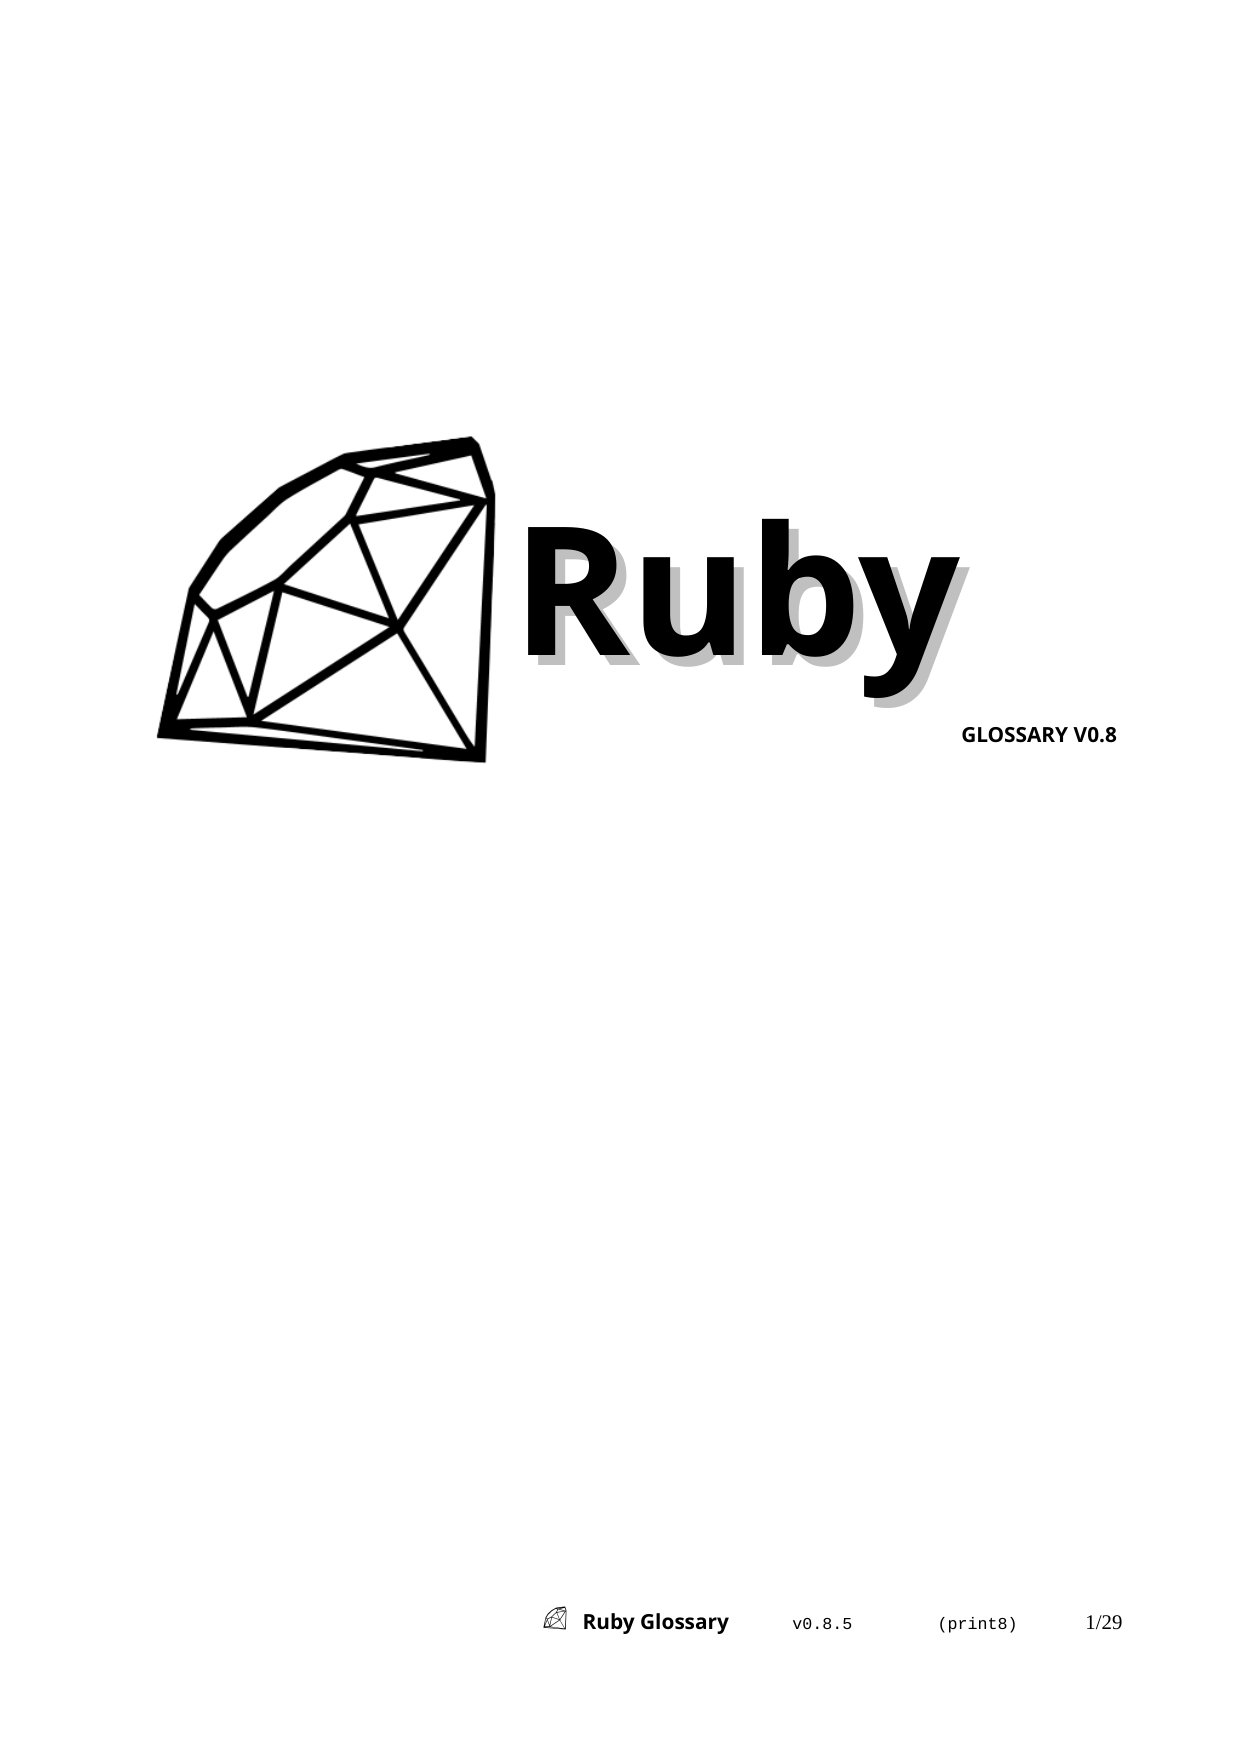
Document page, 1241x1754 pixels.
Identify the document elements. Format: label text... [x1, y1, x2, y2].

picture [541, 1605, 567, 1630]
table_cell Ruby GLOSSARY V0.8 [507, 411, 1122, 777]
table_header [507, 118, 1122, 411]
table_cell [117, 411, 507, 777]
table_header [117, 118, 507, 411]
picture [122, 416, 505, 771]
